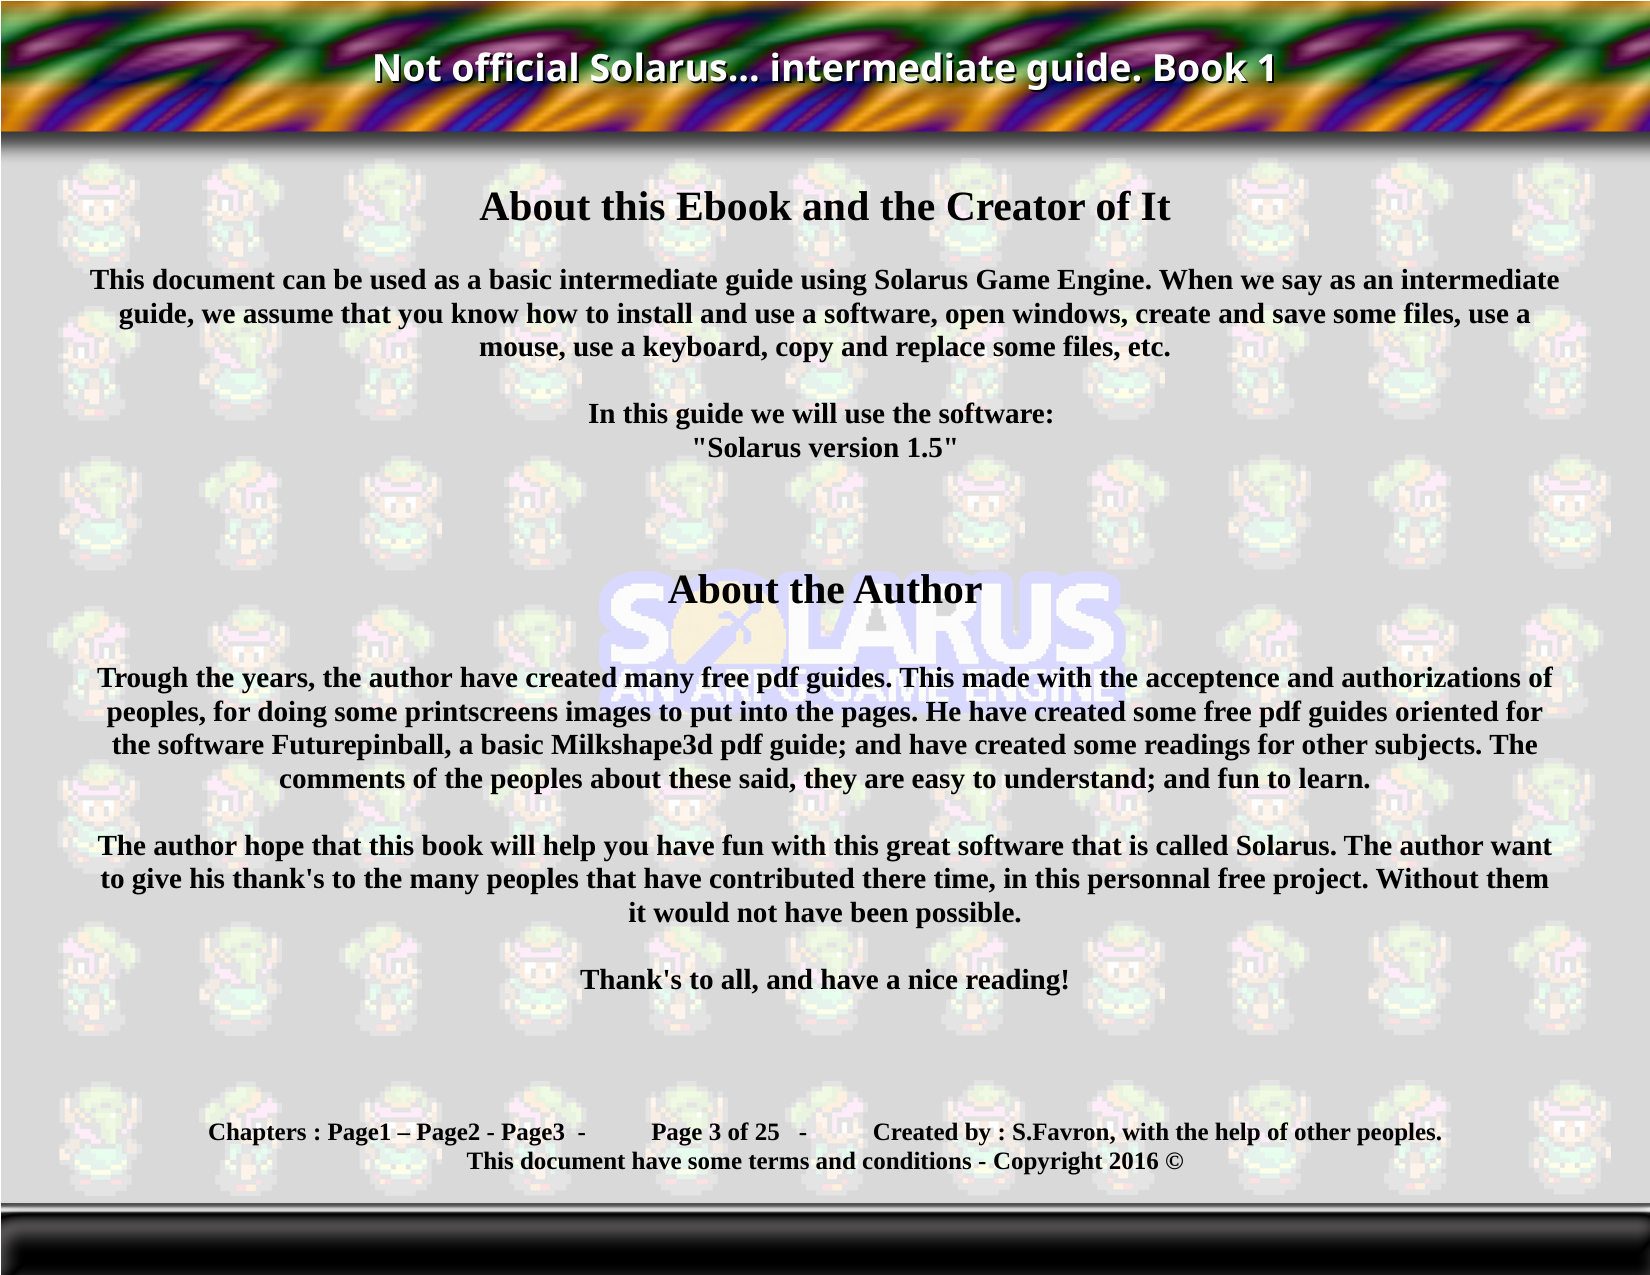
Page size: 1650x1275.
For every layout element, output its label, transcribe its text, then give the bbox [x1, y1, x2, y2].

text Trough the years, the author have created many free pdf guides. This made with the acceptence and authorizations of peoples, for doing some printscreens images to put into the pages. He have created some free pdf guides oriented for the software Futurepinball, a basic Milkshape3d pdf guide; and have created some readings for other subjects. The comments of the peoples about these said, they are easy to understand; and fun to learn. [89, 660, 1561, 794]
text About the Author [89, 564, 1561, 612]
text About this Ebook and the Creator of It [89, 181, 1561, 229]
text The author hope that this book will help you have fun with this great software that is called Solarus. The author want to give his thank's to the many peoples that have contributed there time, in this personnal free project. Without them it would not have been possible. [89, 828, 1561, 928]
text "Solarus version 1.5" [89, 430, 1561, 464]
picture [1, 1, 1650, 1275]
text Thank's to all, and have a nice reading! [89, 962, 1561, 996]
text In this guide we will use the software: [89, 397, 1561, 430]
text This document can be used as a basic intermediate guide using Solarus Game Engine. When we say as an intermediate guide, we assume that you know how to install and use a software, open windows, create and save some files, use a mouse, use a keyboard, copy and replace some files, etc. [89, 262, 1561, 363]
